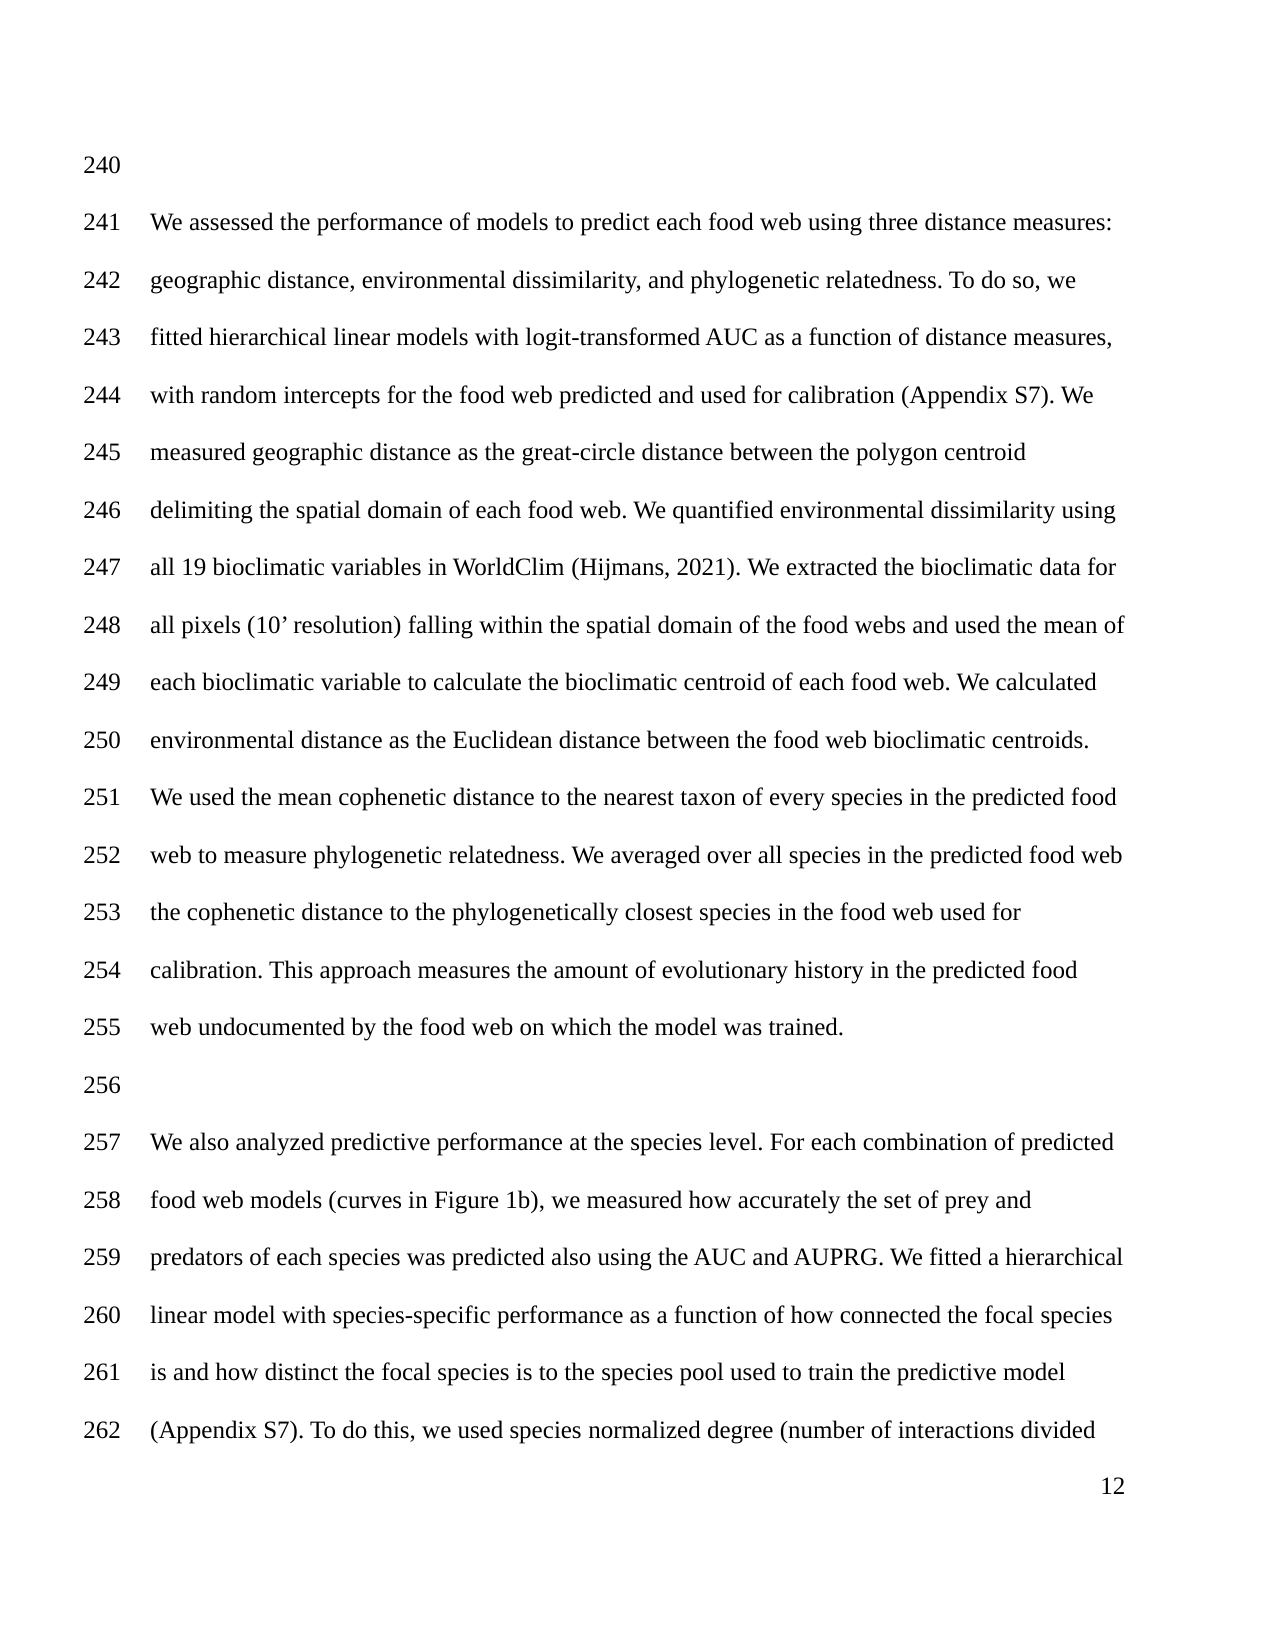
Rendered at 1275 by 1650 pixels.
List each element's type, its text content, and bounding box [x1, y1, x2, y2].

text We assessed the performance of models to predict each food web using three distance measures: geographic distance, environmental dissimilarity, and phylogenetic relatedness. To do so, we fitted hierarchical linear models with logit-transformed AUC as a function of distance measures, with random intercepts for the food web predicted and used for calibration (Appendix S7). We measured geographic distance as the great-circle distance between the polygon centroid delimiting the spatial domain of each food web. We quantified environmental dissimilarity using all 19 bioclimatic variables in WorldClim (Hijmans, 2021). We extracted the bioclimatic data for all pixels (10’ resolution) falling within the spatial domain of the food webs and used the mean of each bioclimatic variable to calculate the bioclimatic centroid of each food web. We calculated environmental distance as the Euclidean distance between the food web bioclimatic centroids. We used the mean cophenetic distance to the nearest taxon of every species in the predicted food web to measure phylogenetic relatedness. We averaged over all species in the predicted food web the cophenetic distance to the phylogenetically closest species in the food web used for calibration. This approach measures the amount of evolutionary history in the predicted food web undocumented by the food web on which the model was trained. [150, 207, 1125, 1041]
text We also analyzed predictive performance at the species level. For each combination of predicted food web models (curves in Figure 1b), we measured how accurately the set of prey and predators of each species was predicted also using the AUC and AUPRG. We fitted a hierarchical linear model with species-specific performance as a function of how connected the focal species is and how distinct the focal species is to the species pool used to train the predictive model (Appendix S7). To do this, we used species normalized degree (number of interactions divided [150, 1127, 1125, 1444]
